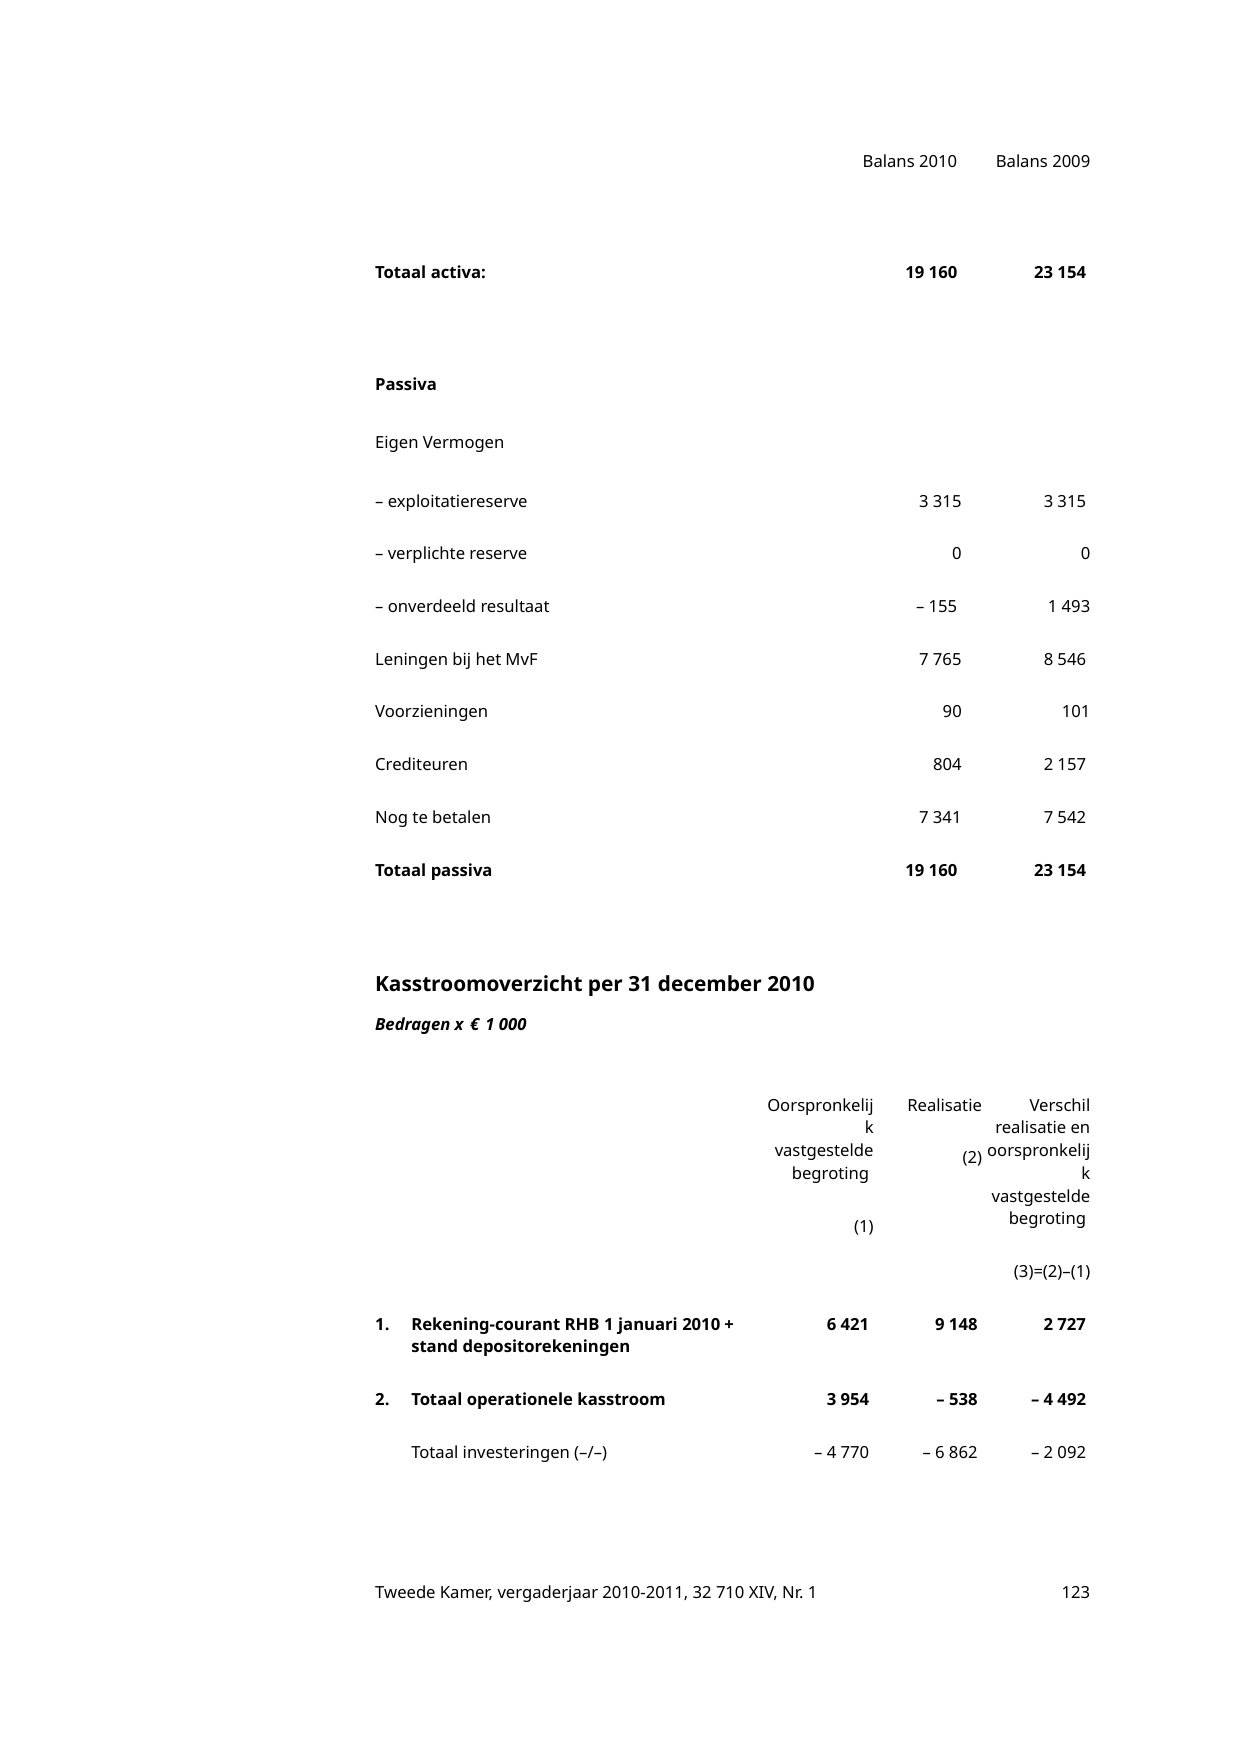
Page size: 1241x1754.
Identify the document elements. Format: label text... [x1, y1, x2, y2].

table_cell 6 421 [765, 1312, 873, 1388]
table_cell 2 727 [982, 1312, 1090, 1388]
table_cell 23 154 [961, 858, 1090, 911]
table_cell [375, 1440, 411, 1499]
table_cell Eigen Vermogen [375, 431, 833, 489]
table_header [411, 1093, 765, 1312]
table_cell 3 315 [961, 489, 1090, 542]
table_cell 19 160 [833, 858, 961, 911]
table_cell – onverdeeld resultaat [375, 595, 833, 647]
table_cell 19 160 [833, 261, 961, 314]
table_cell 7 542 [961, 805, 1090, 858]
table_cell – 6 862 [873, 1440, 982, 1499]
table_cell – exploitatiereserve [375, 489, 833, 542]
table_cell [961, 209, 1090, 261]
table_cell 804 [833, 753, 961, 805]
table_cell 101 [961, 700, 1090, 753]
table_cell 23 154 [961, 261, 1090, 314]
table_cell – 2 092 [982, 1440, 1090, 1499]
table_cell 1. [375, 1312, 411, 1388]
table_cell 3 954 [765, 1388, 873, 1440]
table_cell 7 341 [833, 805, 961, 858]
table_header [375, 150, 833, 208]
table_header Realisatie (2) [873, 1093, 982, 1312]
table_cell [833, 372, 961, 431]
table_header Verschil realisatie en oorspronkelijk vastgestelde begroting (3)=(2)–(1) [982, 1093, 1090, 1312]
table_cell 2. [375, 1388, 411, 1440]
table_cell [961, 372, 1090, 431]
table_cell 2 157 [961, 753, 1090, 805]
table_header [375, 1093, 411, 1312]
table_header Balans 2010 [833, 150, 961, 208]
table_cell – 4 770 [765, 1440, 873, 1499]
table_cell Rekening-courant RHB 1 januari 2010 + stand depositorekeningen [411, 1312, 765, 1388]
table_header Oorspronkelijk vastgestelde begroting (1) [765, 1093, 873, 1312]
table_cell – 538 [873, 1388, 982, 1440]
table_cell 9 148 [873, 1312, 982, 1388]
table_cell Totaal passiva [375, 858, 833, 911]
table_cell Totaal investeringen (–/–) [411, 1440, 765, 1499]
table_cell Voorzieningen [375, 700, 833, 753]
table_header Balans 2009 [961, 150, 1090, 208]
table_cell Leningen bij het MvF [375, 647, 833, 700]
table_cell 1 493 [961, 595, 1090, 647]
table_cell 90 [833, 700, 961, 753]
table_cell Crediteuren [375, 753, 833, 805]
text Kasstroomoverzicht per 31 december 2010 [375, 969, 1090, 998]
table_cell [833, 314, 961, 372]
table_cell – 4 492 [982, 1388, 1090, 1440]
table_cell Passiva [375, 372, 833, 431]
table_cell 0 [961, 542, 1090, 594]
table_cell – verplichte reserve [375, 542, 833, 594]
table_cell [833, 431, 961, 489]
text Bedragen x € 1 000 [375, 1013, 1090, 1035]
table_cell Totaal activa: [375, 261, 833, 314]
table_cell [375, 209, 833, 261]
table_cell [833, 209, 961, 261]
table_cell Nog te betalen [375, 805, 833, 858]
table_cell [961, 431, 1090, 489]
table_cell – 155 [833, 595, 961, 647]
table_cell [375, 314, 833, 372]
table_cell 7 765 [833, 647, 961, 700]
table_cell 8 546 [961, 647, 1090, 700]
table_cell 0 [833, 542, 961, 594]
table_cell [961, 314, 1090, 372]
table_cell Totaal operationele kasstroom [411, 1388, 765, 1440]
table_cell 3 315 [833, 489, 961, 542]
